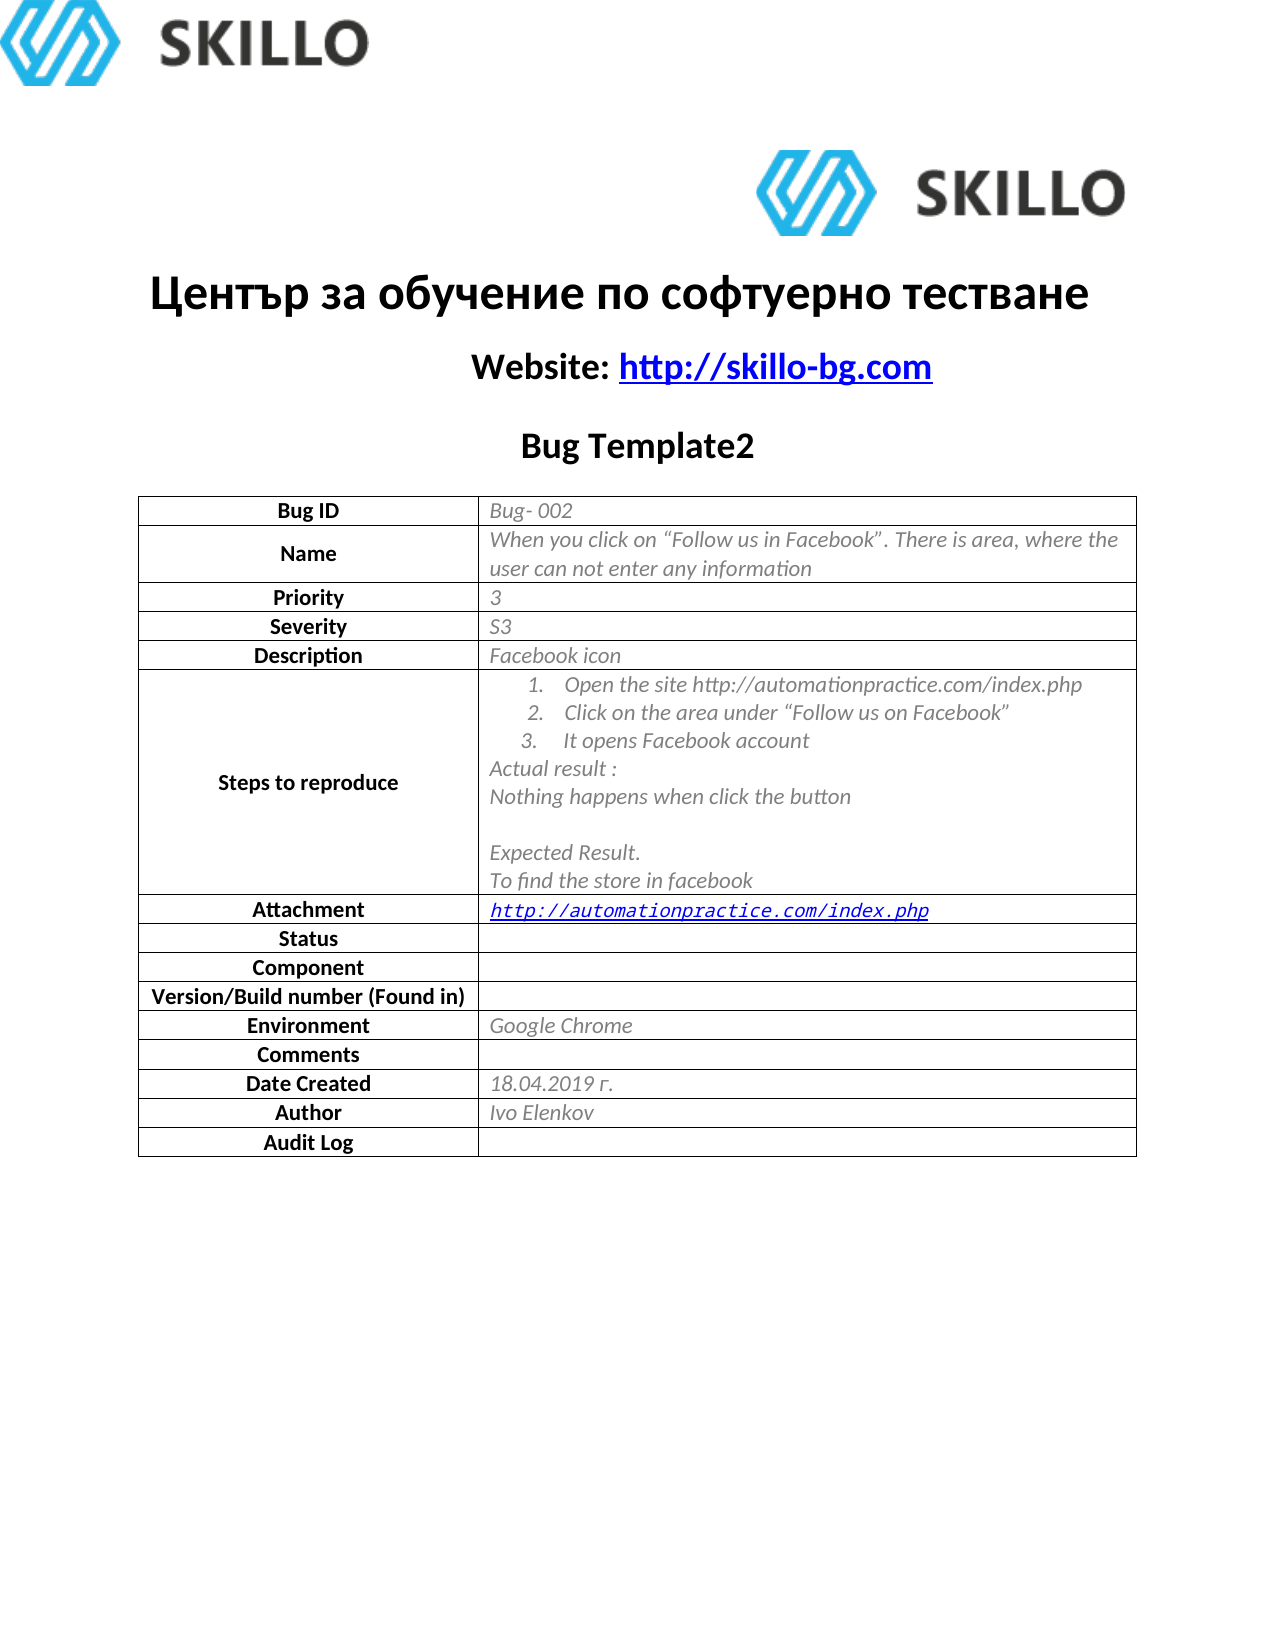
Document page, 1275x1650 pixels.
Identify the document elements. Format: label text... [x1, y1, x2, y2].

table_cell http://automationpractice.com/index.php [479, 895, 1136, 923]
table_cell Google Chrome [479, 1011, 1136, 1039]
table_cell Environment [139, 1011, 478, 1039]
table_cell When you click on “Follow us in Facebook”. There is area, where the user can not enter any information [479, 526, 1136, 582]
table_cell Attachment [139, 895, 478, 923]
table_cell [479, 953, 1136, 981]
table_cell Version/Build number (Found in) [139, 982, 478, 1010]
table_cell Ivo Elenkov [479, 1099, 1136, 1127]
picture [0, 0, 369, 86]
table_cell Severity [139, 612, 478, 640]
table_cell [479, 1128, 1136, 1156]
table_cell Component [139, 953, 478, 981]
table_cell Status [139, 924, 478, 952]
table_cell Steps to reproduce [139, 670, 478, 894]
table_cell [479, 1040, 1136, 1068]
picture [756, 150, 1125, 236]
table_cell Audit Log [139, 1128, 478, 1156]
table_cell Comments [139, 1040, 478, 1068]
table_cell 3 [479, 583, 1136, 611]
table_cell Date Created [139, 1070, 478, 1097]
text Център за обучение по софтуерно тестване Website: http://skillo-bg.com [150, 261, 1125, 392]
table_header Bug ID [139, 497, 478, 524]
table_cell Description [139, 641, 478, 669]
table_cell Name [139, 526, 478, 582]
table_cell 18.04.2019 г. [479, 1070, 1136, 1097]
table_cell Author [139, 1099, 478, 1127]
table_cell S3 [479, 612, 1136, 640]
table_cell [479, 982, 1136, 1010]
table_cell Facebook icon [479, 641, 1136, 669]
table_header Bug- 002 [479, 497, 1136, 524]
table_cell Open the site http://automationpractice.com/index.php Click on the area under “Follow us on Facebook” 3. It opens Facebook account Actual result : Nothing happens when click the button Expected Result. To find the store in facebook [479, 670, 1136, 894]
table_cell [479, 924, 1136, 952]
text Bug Template2 [150, 422, 1125, 468]
table_cell Priority [139, 583, 478, 611]
